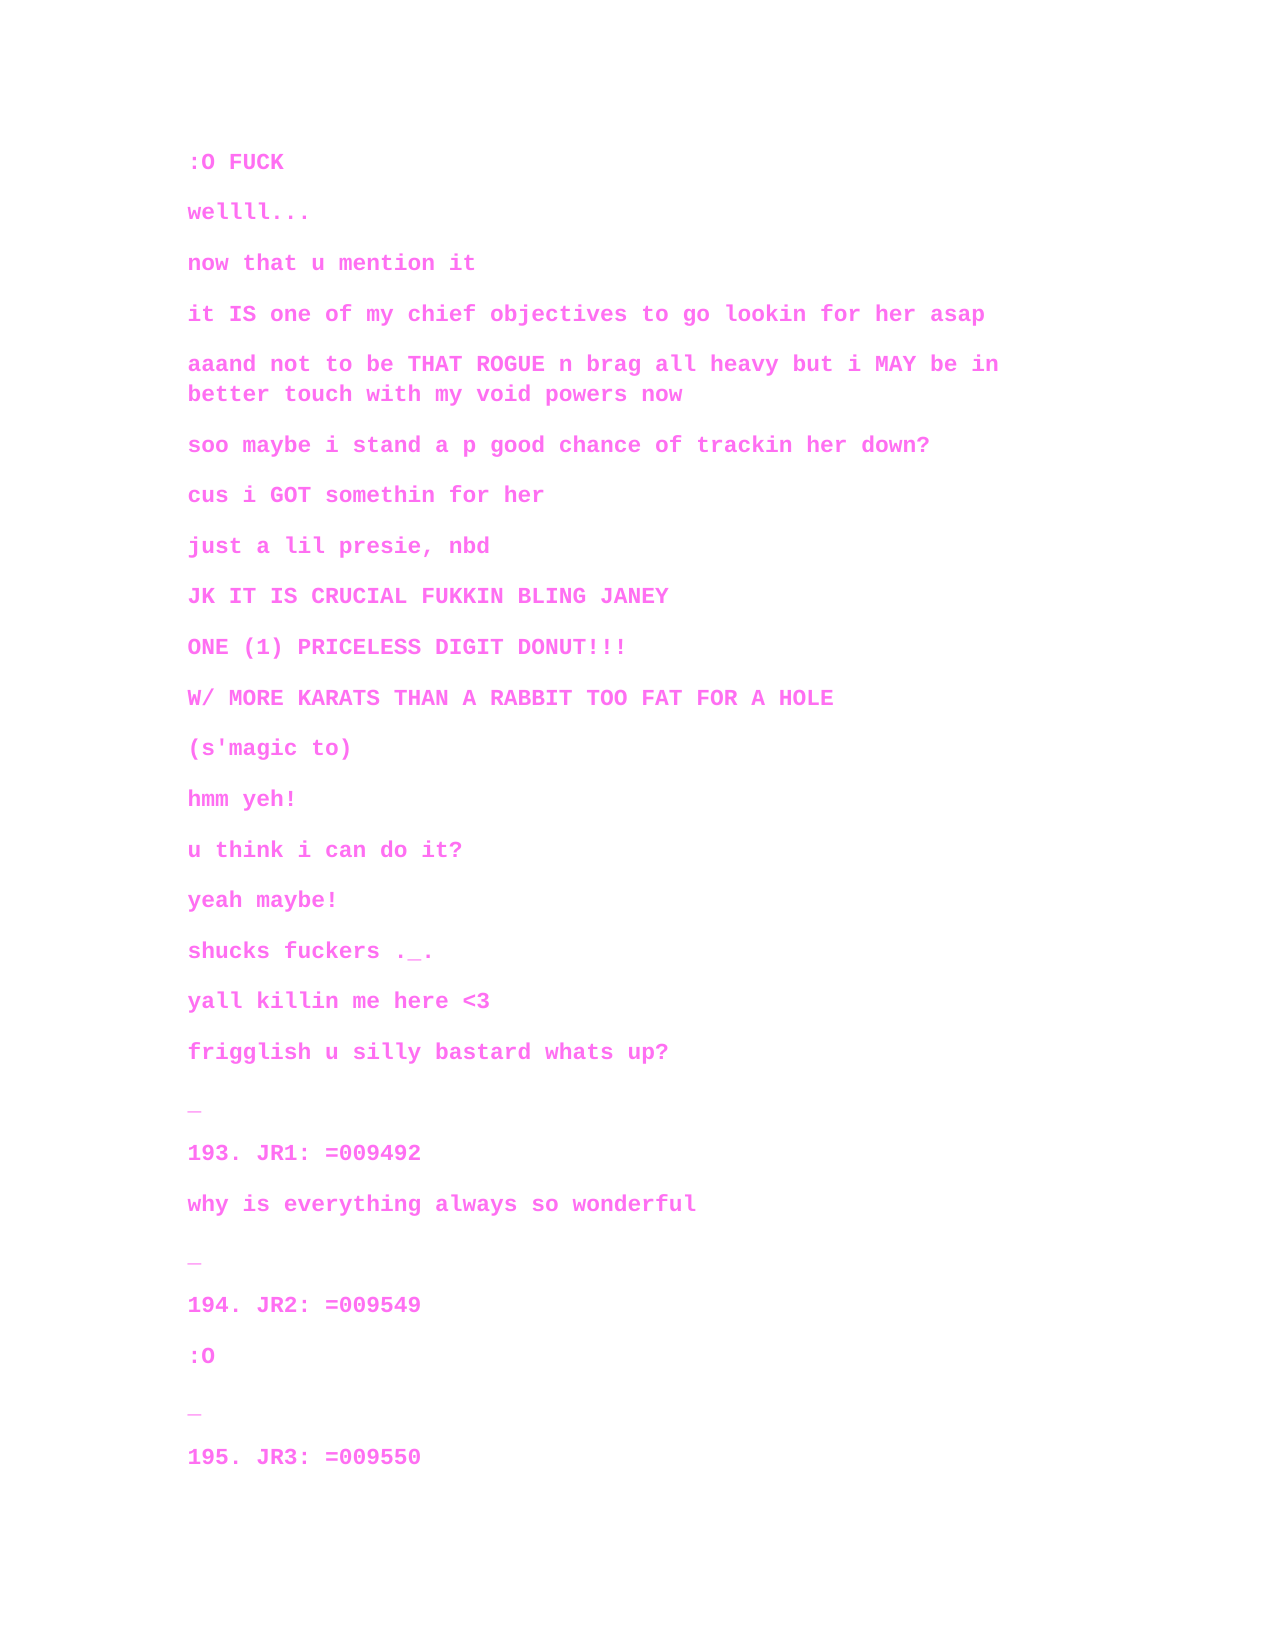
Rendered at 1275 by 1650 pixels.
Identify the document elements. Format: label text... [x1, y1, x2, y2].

text cus i GOT somethin for her [187, 483, 1087, 509]
text 195. JR3: =009550 [187, 1445, 1087, 1471]
text just a lil presie, nbd [187, 534, 1087, 560]
text soo maybe i stand a p good chance of trackin her down? [187, 433, 1087, 459]
text ONE (1) PRICELESS DIGIT DONUT!!! [187, 635, 1087, 661]
text shucks fuckers ._. [187, 939, 1087, 965]
text hmm yeh! [187, 787, 1087, 813]
text :O [187, 1344, 1087, 1370]
text it IS one of my chief objectives to go lookin for her asap [187, 302, 1087, 328]
text JK IT IS CRUCIAL FUKKIN BLING JANEY [187, 585, 1087, 611]
text u think i can do it? [187, 838, 1087, 864]
text _ [187, 1395, 1087, 1421]
text wellll... [187, 201, 1087, 227]
text W/ MORE KARATS THAN A RABBIT TOO FAT FOR A HOLE [187, 686, 1087, 712]
text 194. JR2: =009549 [187, 1293, 1087, 1319]
text frigglish u silly bastard whats up? [187, 1040, 1087, 1066]
text yeah maybe! [187, 888, 1087, 914]
text :O FUCK [187, 150, 1087, 176]
text yall killin me here <3 [187, 990, 1087, 1016]
text _ [187, 1091, 1087, 1117]
text aaand not to be THAT ROGUE n brag all heavy but i MAY be in better touch with my void powers now [187, 352, 1087, 408]
text why is everything always so wonderful [187, 1192, 1087, 1218]
text _ [187, 1243, 1087, 1269]
text (s'magic to) [187, 737, 1087, 763]
text now that u mention it [187, 251, 1087, 277]
text 193. JR1: =009492 [187, 1142, 1087, 1168]
